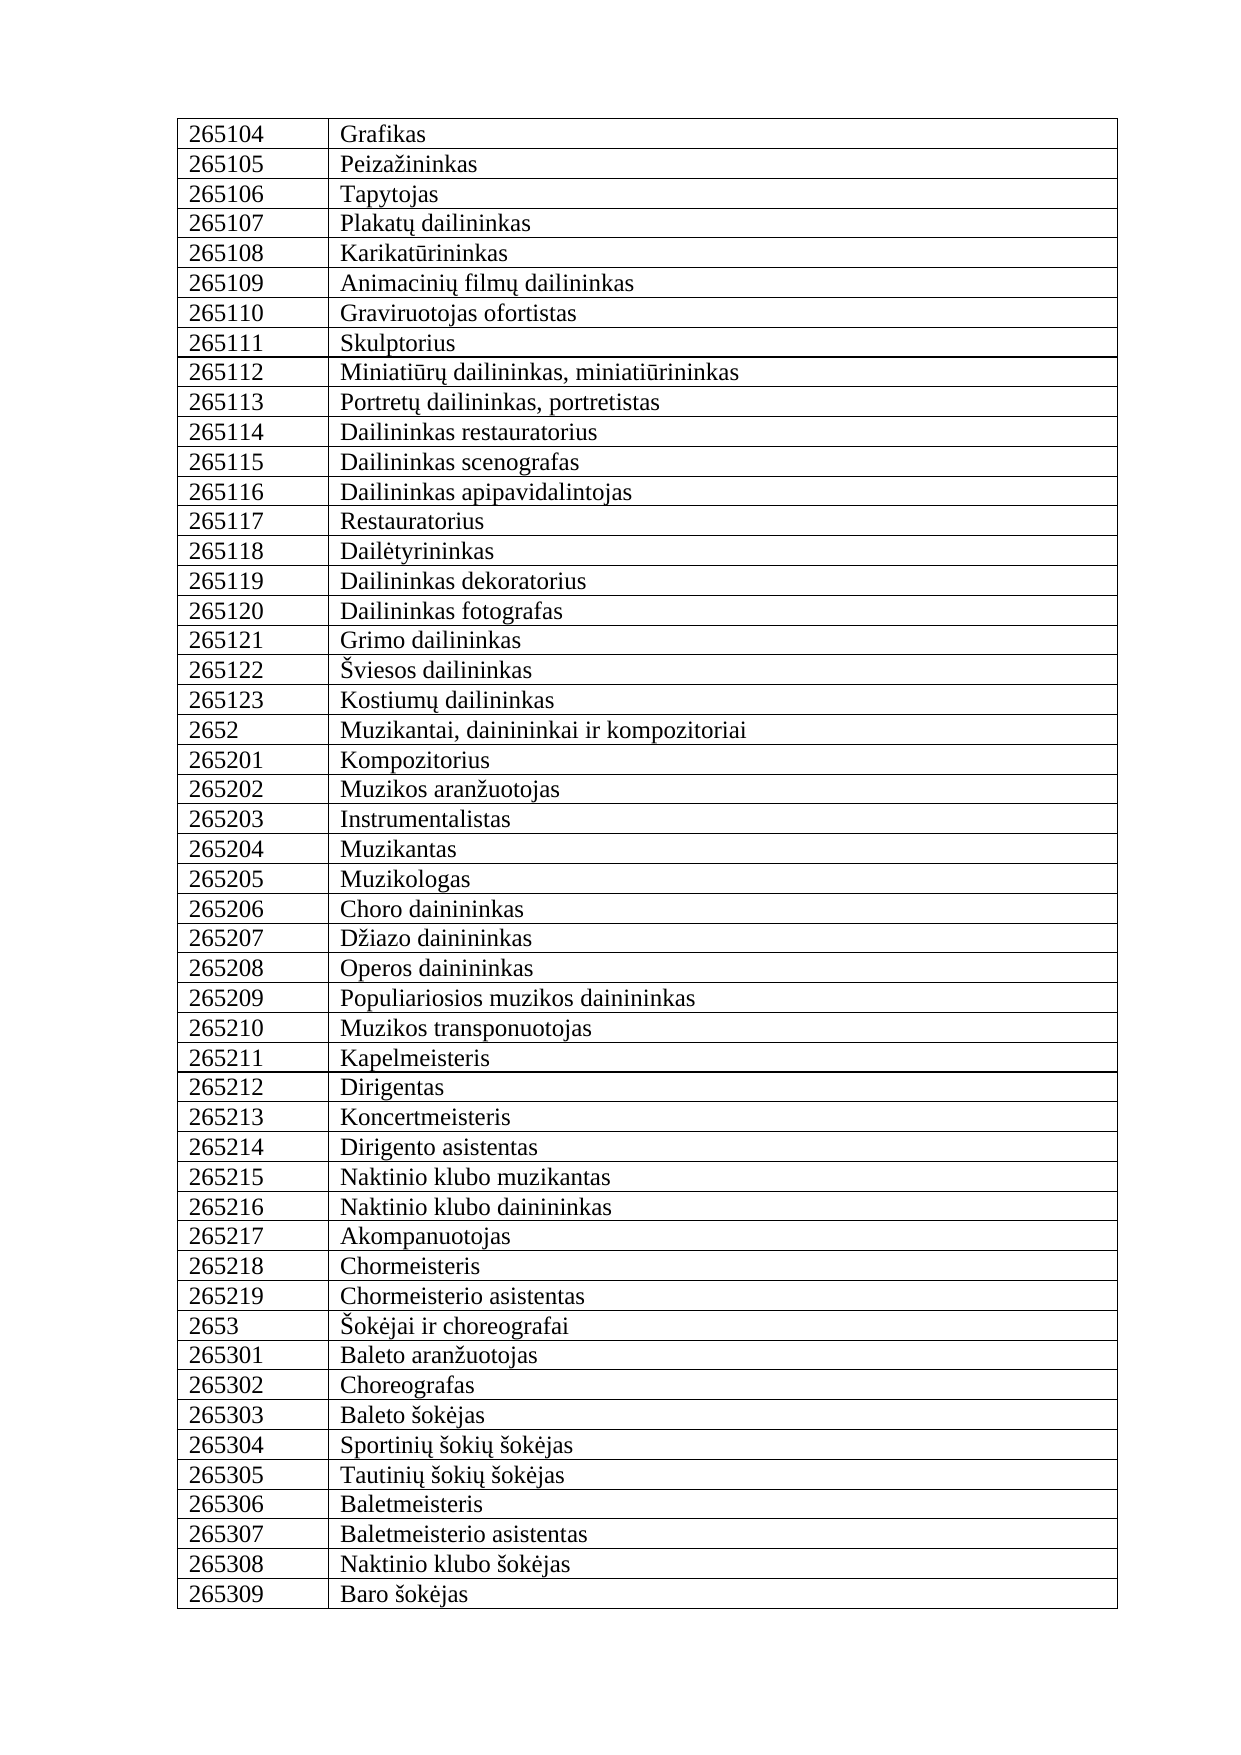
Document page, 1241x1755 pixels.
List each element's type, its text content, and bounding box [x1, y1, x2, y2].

table_cell [1118, 237, 1122, 267]
table_cell 265115 [178, 447, 328, 476]
table_cell [1118, 595, 1122, 624]
table_cell 265119 [178, 566, 328, 595]
table_cell Muzikologas [329, 864, 1117, 893]
table_cell Grafikas [329, 119, 1117, 148]
table_cell [1118, 1191, 1122, 1220]
table_cell 265209 [178, 983, 328, 1012]
table_cell 265104 [178, 119, 328, 148]
table_cell [1118, 1310, 1122, 1339]
table_cell [1118, 863, 1122, 893]
table_cell 265117 [178, 506, 328, 535]
table_cell [1118, 1369, 1122, 1399]
table_cell Tapytojas [329, 179, 1117, 207]
table_cell Muzikantas [329, 834, 1117, 863]
table_cell Dailininkas scenografas [329, 447, 1117, 476]
table_cell Dailininkas apipavidalintojas [329, 477, 1117, 505]
table_cell 265111 [178, 328, 328, 356]
table_cell [1118, 1548, 1122, 1578]
table_cell 265113 [178, 387, 328, 416]
table_cell 265302 [178, 1370, 328, 1399]
table_cell Skulptorius [329, 328, 1117, 356]
table_cell [1118, 1220, 1122, 1250]
table_cell 265201 [178, 745, 328, 773]
table_cell Džiazo dainininkas [329, 924, 1117, 952]
table_cell 265206 [178, 894, 328, 922]
table_cell Portretų dailininkas, portretistas [329, 387, 1117, 416]
table_cell 265213 [178, 1102, 328, 1131]
table_cell [1118, 1459, 1122, 1488]
table_cell Operos dainininkas [329, 953, 1117, 982]
table_cell Muzikantai, dainininkai ir kompozitoriai [329, 715, 1117, 744]
table_cell Kompozitorius [329, 745, 1117, 773]
table_cell [1118, 833, 1122, 863]
table_cell [1118, 654, 1122, 684]
table_cell Naktinio klubo šokėjas [329, 1549, 1117, 1578]
table_cell [1118, 1071, 1122, 1101]
table_cell 265116 [178, 477, 328, 505]
table_cell 265112 [178, 358, 328, 386]
table_cell [1118, 327, 1122, 356]
table_cell Tautinių šokių šokėjas [329, 1460, 1117, 1488]
table_cell [1118, 356, 1122, 386]
table_cell Dailininkas restauratorius [329, 417, 1117, 446]
table_cell Instrumentalistas [329, 804, 1117, 833]
table_cell Plakatų dailininkas [329, 209, 1117, 237]
table_cell 265303 [178, 1400, 328, 1429]
table_cell [1118, 1131, 1122, 1161]
table_cell 265202 [178, 775, 328, 803]
table_cell Karikatūrininkas [329, 238, 1117, 267]
table_cell Dirigentas [329, 1073, 1117, 1101]
table_cell 265120 [178, 596, 328, 624]
table_cell 265105 [178, 149, 328, 178]
table_cell [1118, 1042, 1122, 1071]
table_cell [1118, 684, 1122, 714]
table_cell 265307 [178, 1519, 328, 1548]
table_cell [1118, 625, 1122, 654]
table_cell Dirigento asistentas [329, 1132, 1117, 1161]
table_cell Muzikos aranžuotojas [329, 775, 1117, 803]
table_cell 265110 [178, 298, 328, 327]
table_cell Populiariosios muzikos dainininkas [329, 983, 1117, 1012]
table_cell Koncertmeisteris [329, 1102, 1117, 1131]
table_cell Baleto šokėjas [329, 1400, 1117, 1429]
table_cell Kostiumų dailininkas [329, 685, 1117, 714]
table_cell Baletmeisteris [329, 1490, 1117, 1518]
table_cell [1118, 1399, 1122, 1429]
table_cell [1118, 565, 1122, 595]
table_cell Baletmeisterio asistentas [329, 1519, 1117, 1548]
table_cell Peizažininkas [329, 149, 1117, 178]
table_cell Sportinių šokių šokėjas [329, 1430, 1117, 1459]
table_cell [1118, 982, 1122, 1012]
table_cell [1118, 118, 1122, 148]
table_cell Naktinio klubo dainininkas [329, 1192, 1117, 1220]
table_cell [1118, 505, 1122, 535]
table_cell [1118, 714, 1122, 744]
table_cell [1118, 744, 1122, 773]
table_cell [1118, 1578, 1122, 1608]
table_cell [1118, 208, 1122, 237]
table_cell 265118 [178, 536, 328, 565]
table_cell 265123 [178, 685, 328, 714]
table_cell Choreografas [329, 1370, 1117, 1399]
table_cell Dailininkas dekoratorius [329, 566, 1117, 595]
table_cell 265203 [178, 804, 328, 833]
table_cell [1118, 893, 1122, 922]
table_cell [1118, 1250, 1122, 1280]
table_cell 265208 [178, 953, 328, 982]
table_cell Choro dainininkas [329, 894, 1117, 922]
table_cell [1118, 267, 1122, 297]
table_cell 265219 [178, 1281, 328, 1310]
table_cell 2653 [178, 1311, 328, 1339]
table_cell [1118, 1280, 1122, 1310]
table_cell Baro šokėjas [329, 1579, 1117, 1608]
table_cell Muzikos transponuotojas [329, 1013, 1117, 1042]
table_cell Miniatiūrų dailininkas, miniatiūrininkas [329, 358, 1117, 386]
table_cell [1118, 923, 1122, 952]
table_cell 265108 [178, 238, 328, 267]
table_cell 265122 [178, 655, 328, 684]
table_cell 265212 [178, 1073, 328, 1101]
table_cell 265210 [178, 1013, 328, 1042]
table_cell 265308 [178, 1549, 328, 1578]
table_cell 265207 [178, 924, 328, 952]
table_cell [1118, 535, 1122, 565]
table_cell [1118, 803, 1122, 833]
table_cell [1118, 178, 1122, 207]
table_cell 265121 [178, 626, 328, 654]
table_cell 265205 [178, 864, 328, 893]
table_cell [1118, 1012, 1122, 1042]
table_cell 265306 [178, 1490, 328, 1518]
table_cell Dailininkas fotografas [329, 596, 1117, 624]
table_cell 265214 [178, 1132, 328, 1161]
table_cell [1118, 476, 1122, 505]
table_cell Chormeisterio asistentas [329, 1281, 1117, 1310]
table_cell [1118, 1518, 1122, 1548]
table_cell Baleto aranžuotojas [329, 1341, 1117, 1369]
table_cell Animacinių filmų dailininkas [329, 268, 1117, 297]
table_cell [1118, 446, 1122, 476]
table_cell Grimo dailininkas [329, 626, 1117, 654]
table_cell 265216 [178, 1192, 328, 1220]
table_cell [1118, 416, 1122, 446]
table_cell [1118, 1429, 1122, 1459]
table_cell 265217 [178, 1221, 328, 1250]
table_cell Dailėtyrininkas [329, 536, 1117, 565]
table_cell 265114 [178, 417, 328, 446]
table_cell 265107 [178, 209, 328, 237]
table_cell Naktinio klubo muzikantas [329, 1162, 1117, 1191]
table_cell Chormeisteris [329, 1251, 1117, 1280]
table_cell [1118, 1101, 1122, 1131]
table_cell 265305 [178, 1460, 328, 1488]
table_cell [1118, 1161, 1122, 1191]
table_cell [1118, 297, 1122, 327]
table_cell 265304 [178, 1430, 328, 1459]
table_cell 265309 [178, 1579, 328, 1608]
table_cell [1118, 1489, 1122, 1518]
table_cell 265109 [178, 268, 328, 297]
table_cell Graviruotojas ofortistas [329, 298, 1117, 327]
table_cell [1118, 1340, 1122, 1369]
table_cell Kapelmeisteris [329, 1043, 1117, 1071]
table_cell Akompanuotojas [329, 1221, 1117, 1250]
table_cell [1118, 386, 1122, 416]
table_cell 265218 [178, 1251, 328, 1280]
table_cell 265204 [178, 834, 328, 863]
table_cell Restauratorius [329, 506, 1117, 535]
table_cell [1118, 952, 1122, 982]
table_cell [1118, 148, 1122, 178]
table_cell 265215 [178, 1162, 328, 1191]
table_cell Šviesos dailininkas [329, 655, 1117, 684]
table_cell 265211 [178, 1043, 328, 1071]
table_cell 2652 [178, 715, 328, 744]
table_cell 265106 [178, 179, 328, 207]
table_cell [1118, 774, 1122, 803]
table_cell 265301 [178, 1341, 328, 1369]
table_cell Šokėjai ir choreografai [329, 1311, 1117, 1339]
